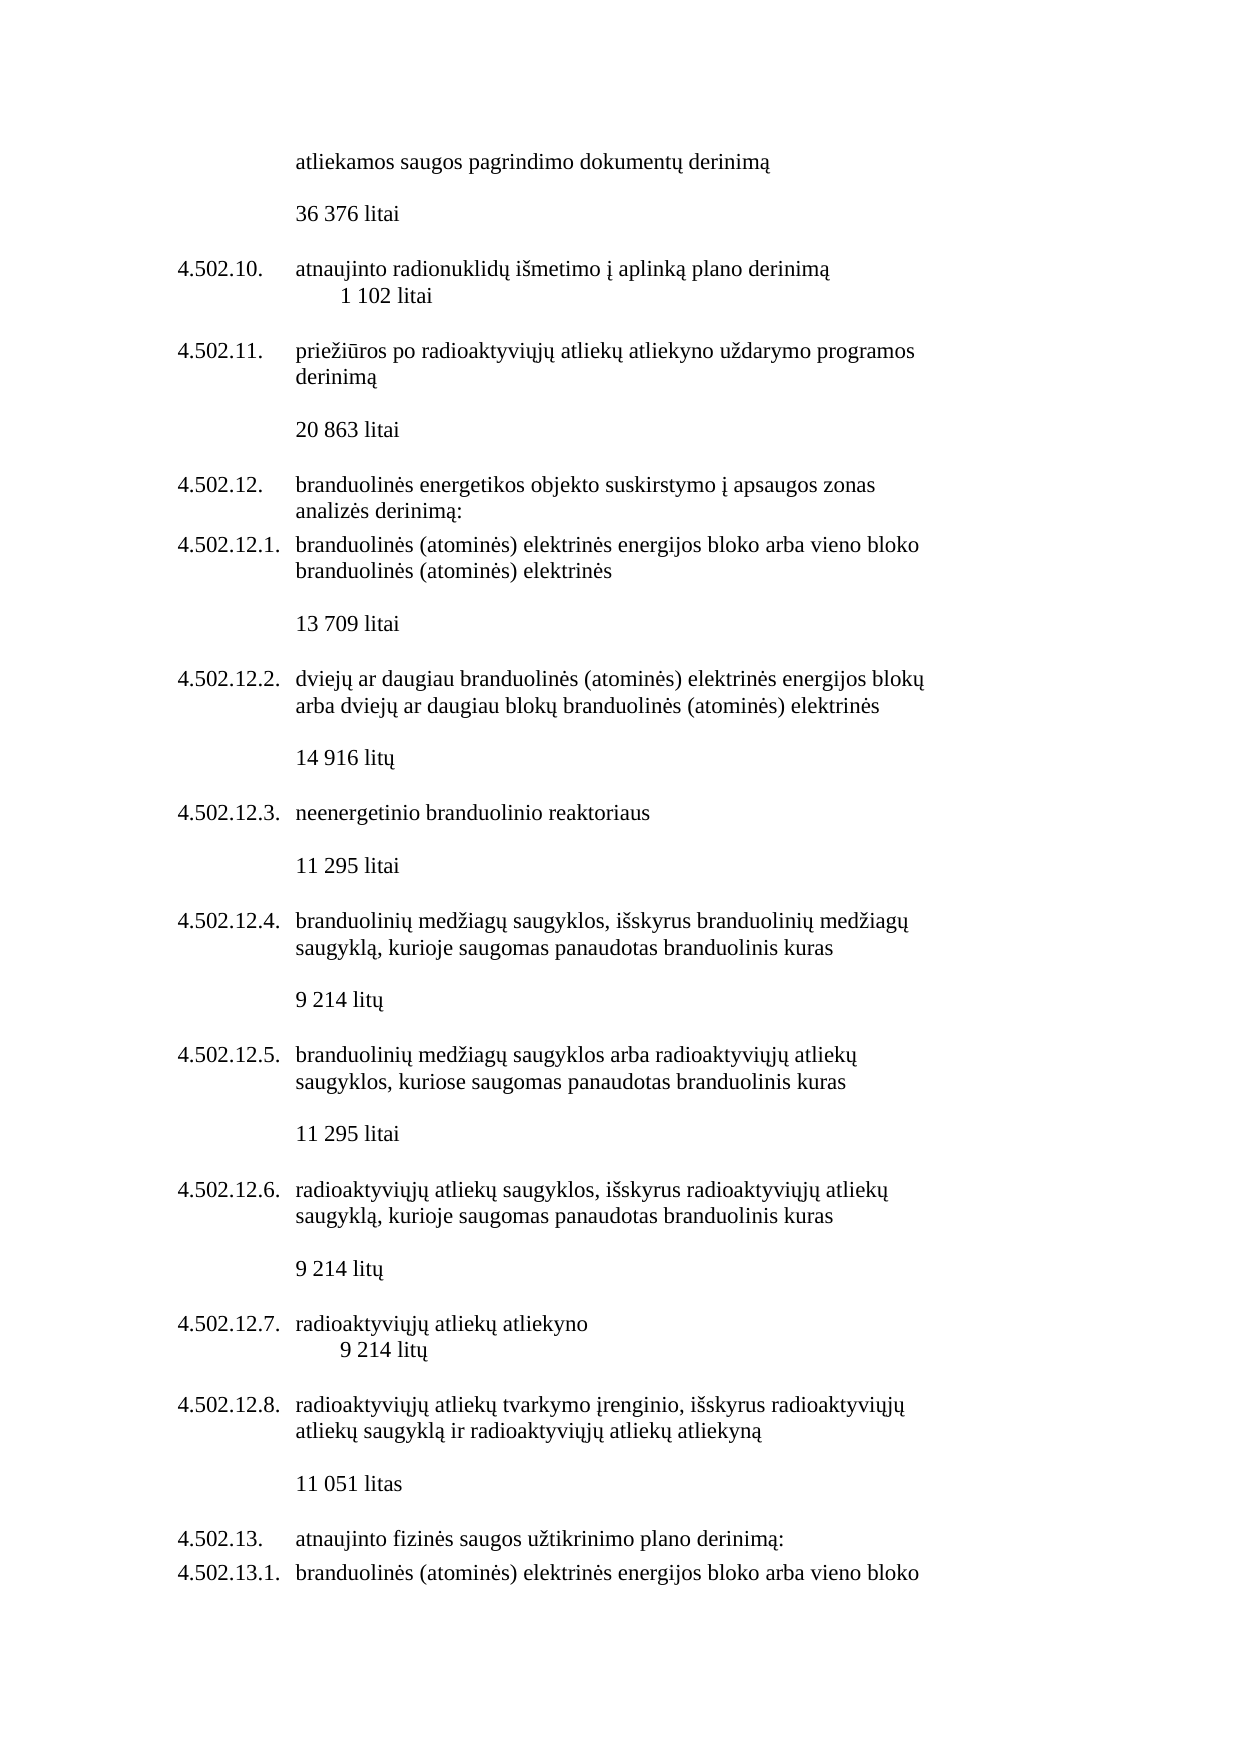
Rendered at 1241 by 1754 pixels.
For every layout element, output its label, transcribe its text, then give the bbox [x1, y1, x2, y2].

text 4.502.12.4. branduolinių medžiagų saugyklos, išskyrus branduolinių medžiagų [177, 907, 930, 934]
text saugyklą, kurioje saugomas panaudotas branduolinis kuras 9 214 litų [177, 1202, 930, 1281]
text 4.502.12.1. branduolinės (atominės) elektrinės energijos bloko arba vieno bloko [177, 531, 930, 557]
text 4.502.13. atnaujinto fizinės saugos užtikrinimo plano derinimą: [177, 1525, 945, 1552]
text 4.502.12.2. dviejų ar daugiau branduolinės (atominės) elektrinės energijos blokų [177, 665, 930, 692]
text saugyklą, kurioje saugomas panaudotas branduolinis kuras 9 214 litų [177, 934, 930, 1013]
text analizės derinimą: [177, 497, 945, 524]
text branduolinės (atominės) elektrinės 13 709 litai [177, 557, 930, 637]
text saugyklos, kuriose saugomas panaudotas branduolinis kuras 11 295 litai [177, 1068, 930, 1147]
text 4.502.12.5. branduolinių medžiagų saugyklos arba radioaktyviųjų atliekų [177, 1041, 930, 1068]
text 4.502.11. priežiūros po radioaktyviųjų atliekų atliekyno uždarymo programos [177, 337, 930, 363]
text 4.502.12. branduolinės energetikos objekto suskirstymo į apsaugos zonas [177, 471, 945, 497]
text 4.502.12.6. radioaktyviųjų atliekų saugyklos, išskyrus radioaktyviųjų atliekų [177, 1176, 930, 1202]
text 4.502.12.8. radioaktyviųjų atliekų tvarkymo įrenginio, išskyrus radioaktyviųjų [177, 1391, 930, 1418]
text atliekamos saugos pagrindimo dokumentų derinimą 36 376 litai [177, 148, 930, 227]
text derinimą 20 863 litai [177, 363, 930, 442]
text 4.502.12.7. radioaktyviųjų atliekų atliekyno 9 214 litų [177, 1310, 945, 1362]
text atliekų saugyklą ir radioaktyviųjų atliekų atliekyną 11 051 litas [177, 1418, 930, 1497]
text 4.502.13.1. branduolinės (atominės) elektrinės energijos bloko arba vieno bloko [177, 1559, 930, 1585]
text 4.502.12.3. neenergetinio branduolinio reaktoriaus 11 295 litai [177, 799, 945, 878]
text 4.502.10. atnaujinto radionuklidų išmetimo į aplinką plano derinimą 1 102 litai [177, 256, 945, 308]
text arba dviejų ar daugiau blokų branduolinės (atominės) elektrinės 14 916 litų [177, 692, 930, 771]
